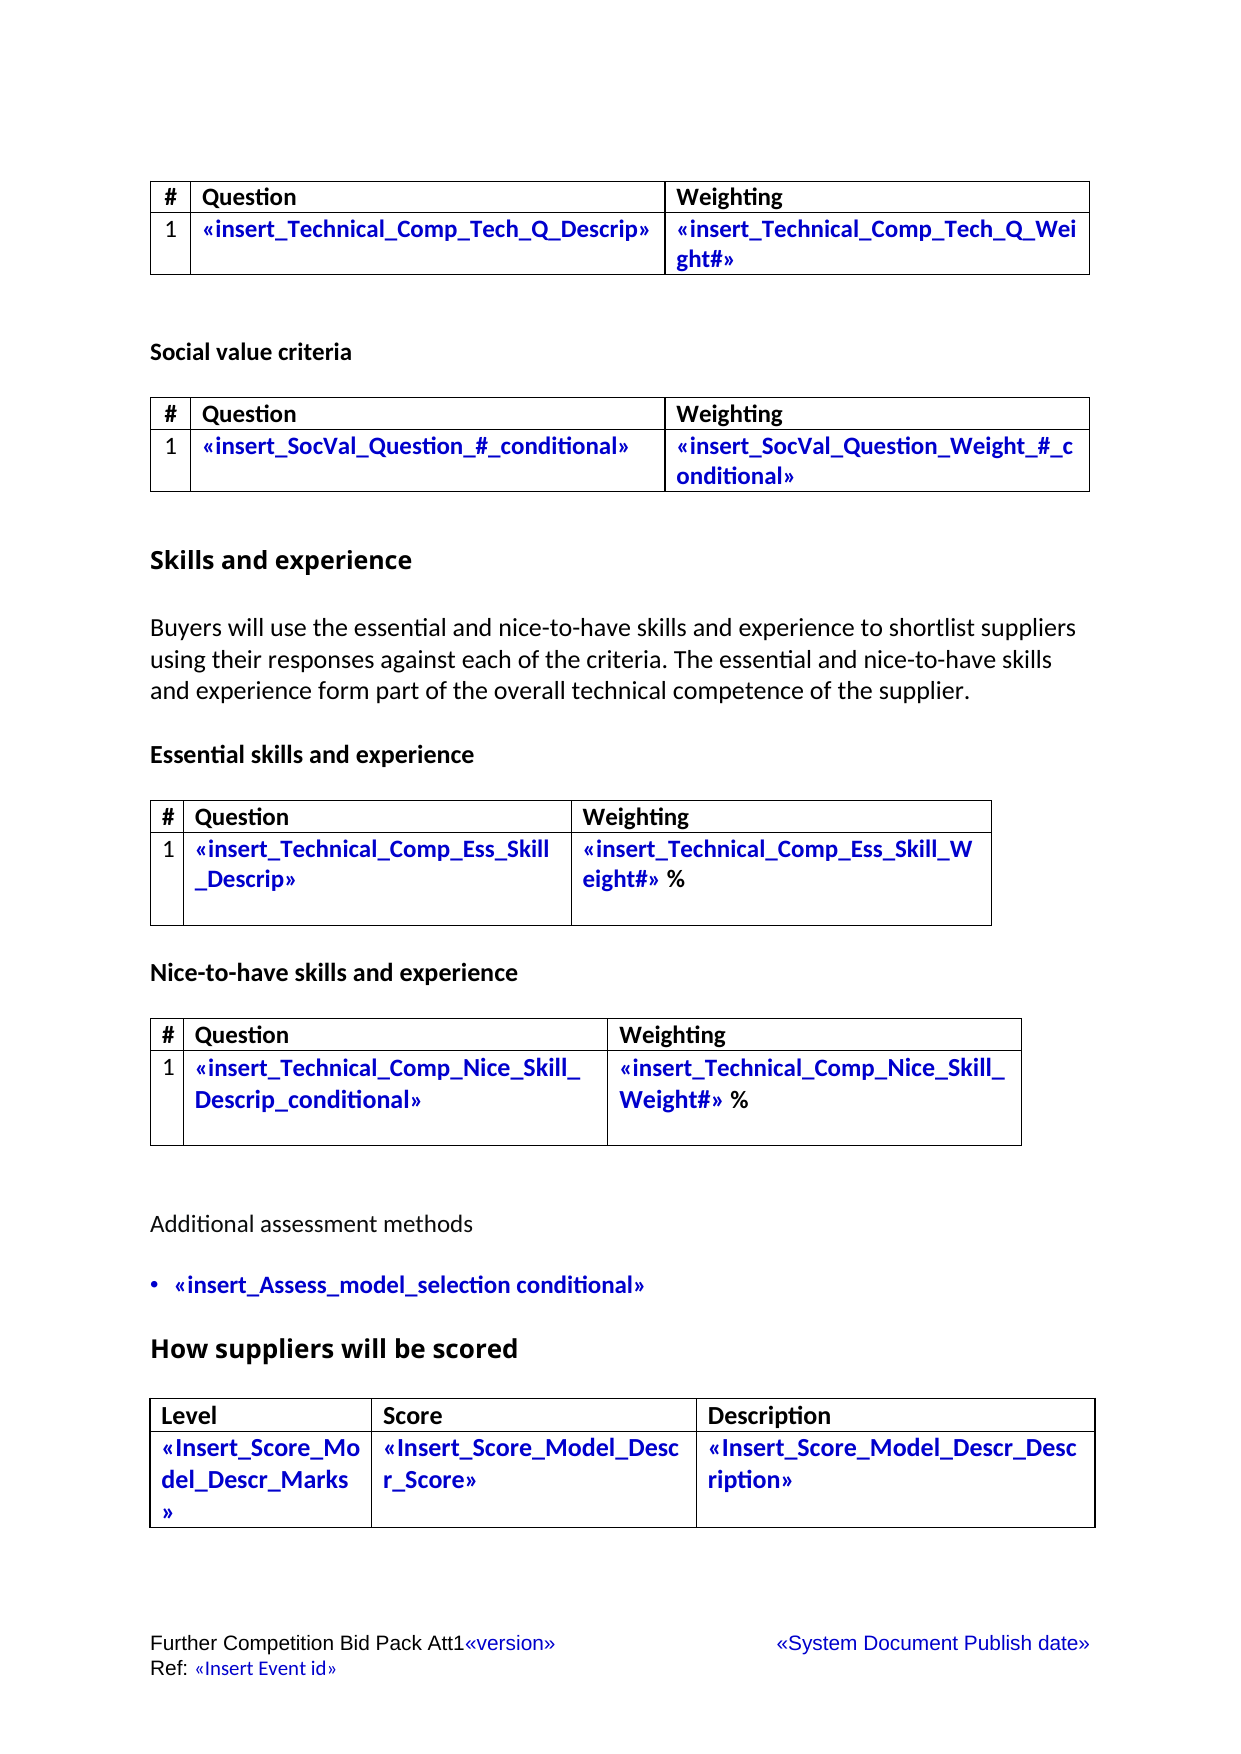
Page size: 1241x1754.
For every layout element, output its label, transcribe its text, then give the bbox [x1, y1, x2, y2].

table_cell 1 [151, 213, 190, 274]
table_header Weighting [666, 398, 1089, 429]
table_header Question [191, 182, 664, 212]
table_cell «Insert_Score_Model_Descr_Marks» [151, 1432, 371, 1527]
table_header Level [151, 1399, 371, 1431]
table_header # [151, 1019, 183, 1050]
table_header Description [697, 1399, 1094, 1431]
table_cell «insert_Technical_Comp_Nice_Skill_Descrip_conditional» [184, 1051, 607, 1145]
list «insert_Assess_model_selection conditional» [150, 1269, 1090, 1300]
table_cell «insert_Technical_Comp_Ess_Skill_Weight#» % [572, 833, 991, 924]
text Nice-to-have skills and experience [150, 956, 1090, 988]
table_header # [151, 801, 183, 832]
table_header Weighting [666, 182, 1089, 212]
table_cell «insert_Technical_Comp_Tech_Q_Weight#» [666, 213, 1089, 274]
table_cell «insert_Technical_Comp_Tech_Q_Descrip» [191, 213, 664, 274]
table_header Weighting [572, 801, 991, 832]
table_cell «insert_Technical_Comp_Nice_Skill_Weight#» % [608, 1051, 1021, 1145]
table_header # [151, 398, 190, 429]
table_cell «insert_Technical_Comp_Ess_Skill_Descrip» [184, 833, 571, 924]
table_header Question [191, 398, 664, 429]
text How suppliers will be scored [150, 1330, 1090, 1366]
text Additional assessment methods [150, 1208, 1090, 1239]
table_cell «insert_SocVal_Question_#_conditional» [191, 430, 664, 491]
table_header # [151, 182, 190, 212]
text Essential skills and experience [150, 738, 1090, 770]
table_cell 1 [151, 833, 183, 924]
table_header Question [184, 801, 571, 832]
table_header Question [184, 1019, 607, 1050]
text Skills and experience [150, 543, 1090, 577]
table_cell 1 [151, 430, 190, 491]
text Buyers will use the essential and nice-to-have skills and experience to shortlist suppliers using their responses against each of the criteria. The essential and nice-to-have skills and experience form part of the overall technical competence of the supplier. [150, 611, 1090, 706]
table_header Score [372, 1399, 696, 1431]
table_cell «insert_SocVal_Question_Weight_#_conditional» [666, 430, 1089, 491]
table_cell «Insert_Score_Model_Descr_Description» [697, 1432, 1094, 1527]
table_header Weighting [608, 1019, 1021, 1050]
table_cell «Insert_Score_Model_Descr_Score» [372, 1432, 696, 1527]
text Social value criteria [150, 336, 1090, 367]
table_cell 1 [151, 1051, 183, 1145]
